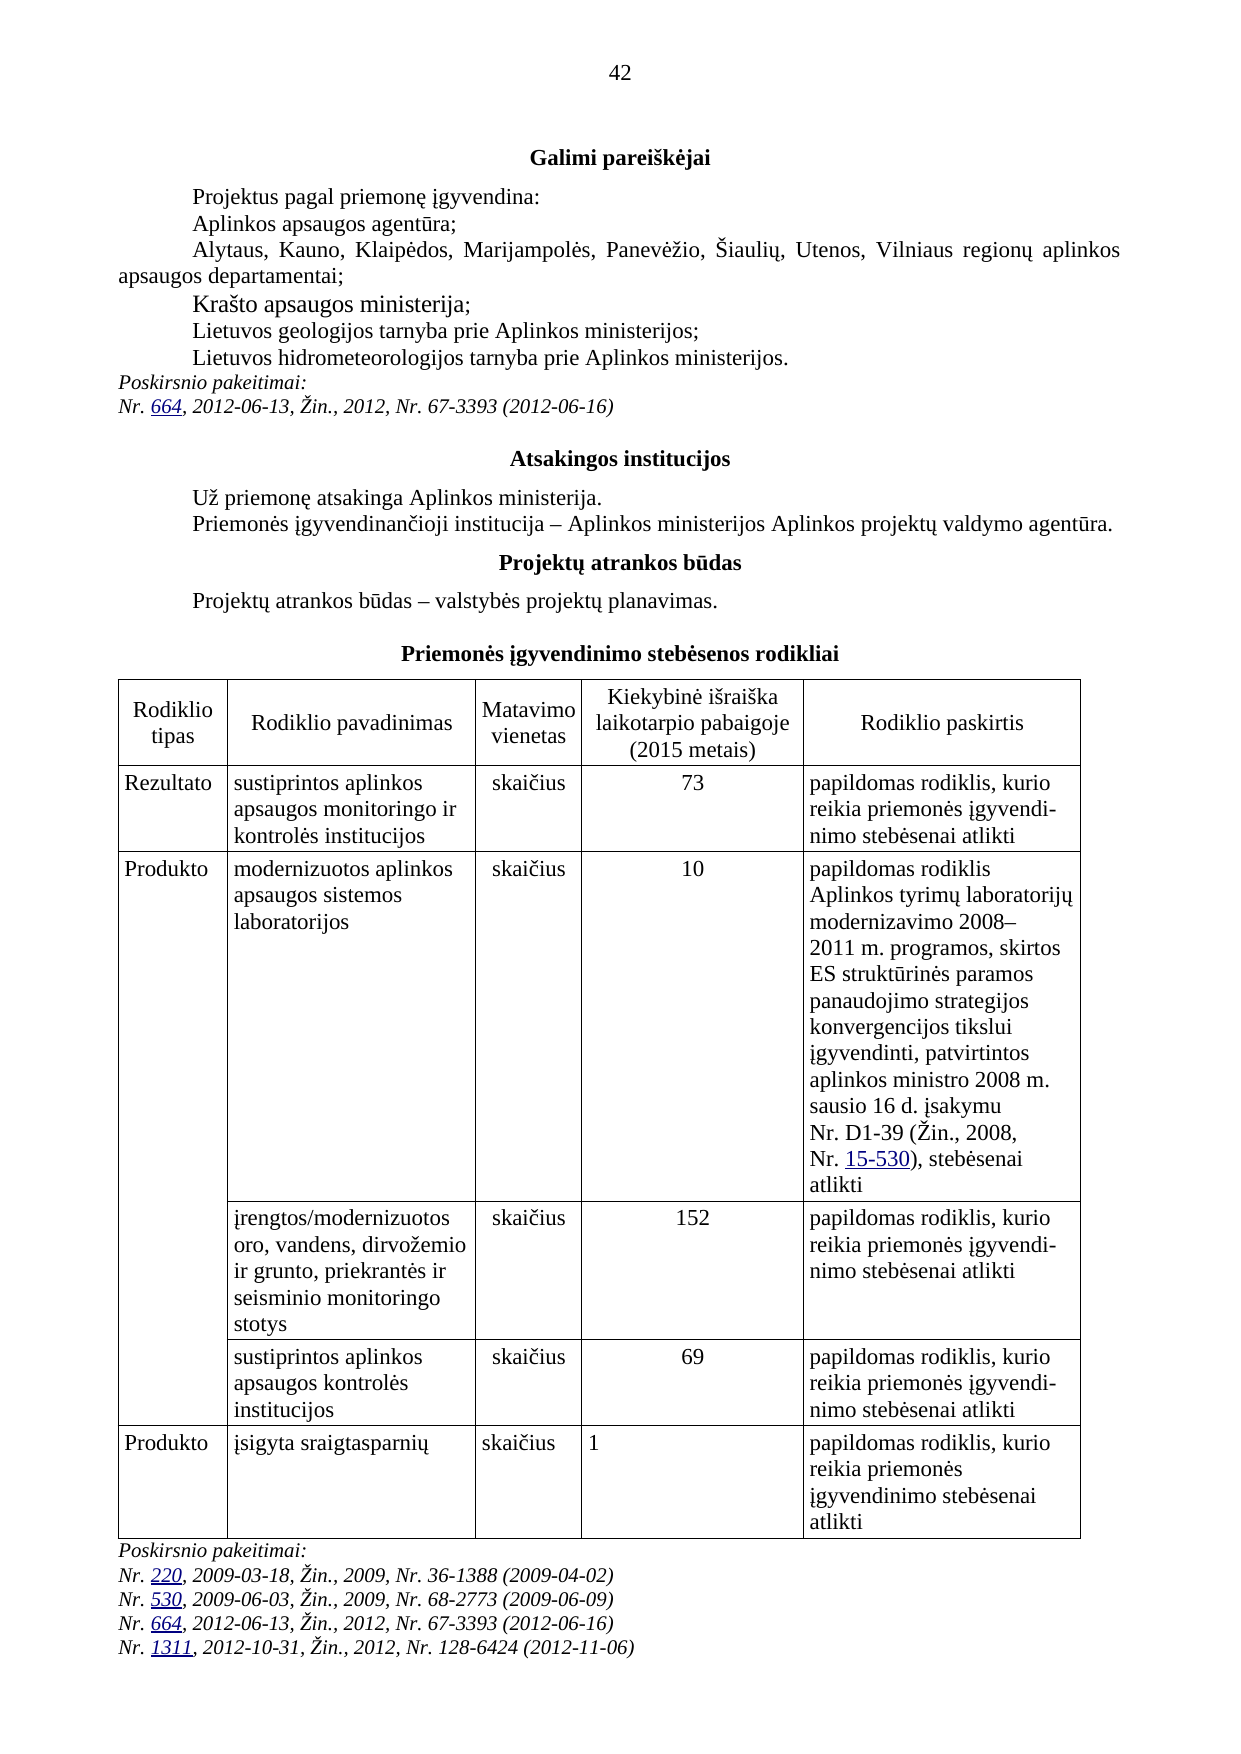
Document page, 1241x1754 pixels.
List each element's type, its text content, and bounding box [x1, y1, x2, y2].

table_cell 69 [582, 1340, 803, 1425]
table_cell sustiprintos aplinkos apsaugos kontrolės institucijos [228, 1340, 475, 1425]
text Nr. 664, 2012-06-13, Žin., 2012, Nr. 67-3393 (2012-06-16) [118, 394, 1122, 418]
table_cell papildomas rodiklis, kurio reikia priemonės įgyvendi­nimo stebėsenai atlikti [804, 1202, 1080, 1339]
table_cell papildomas rodiklis, kurio reikia priemonės įgyvendi­nimo stebėsenai atlikti [804, 766, 1080, 851]
table_cell įrengtos/modernizuotos oro, vandens, dirvožemio ir grunto, priekrantės ir seisminio monitoringo stotys [228, 1202, 475, 1339]
text Projektus pagal priemonę įgyvendina: [118, 183, 1122, 210]
text Už priemonę atsakinga Aplinkos ministerija. [118, 483, 1122, 510]
table_cell papildomas rodiklis, kurio reikia priemonės įgyvendi­nimo stebėsenai atlikti [804, 1340, 1080, 1425]
table_header Rodiklio pavadinimas [228, 680, 475, 765]
text Projektų atrankos būdas [118, 549, 1122, 575]
text Alytaus, Kauno, Klaipėdos, Marijampolės, Panevėžio, Šiaulių, Utenos, Vilniaus regionų aplinkos apsaugos departamentai; [118, 236, 1122, 289]
table_cell papildomas rodiklis, kurio reikia priemonės įgyvendinimo stebėsenai atlikti [804, 1426, 1080, 1537]
table_header Matavimo vienetas [476, 680, 581, 765]
text Lietuvos geologijos tarnyba prie Aplinkos ministerijos; [118, 317, 1122, 344]
table_cell 1 [582, 1426, 803, 1537]
text Aplinkos apsaugos agentūra; [118, 210, 1122, 236]
table_header Rodiklio tipas [119, 680, 227, 765]
table_cell sustiprintos aplinkos apsaugos monitoringo ir kontrolės institucijos [228, 766, 475, 851]
table_cell įsigyta sraigtasparnių [228, 1426, 475, 1537]
text Priemonės įgyvendinančioji institucija – Aplinkos ministerijos Aplinkos projektų valdymo agentūra. [118, 510, 1122, 536]
table_cell Rezultato [119, 766, 227, 851]
table_cell Produkto [119, 852, 227, 1425]
text Poskirsnio pakeitimai: [118, 370, 1122, 394]
table_cell modernizuotos aplinkos apsaugos sistemos laboratorijos [228, 852, 475, 1201]
table_header Rodiklio paskirtis [804, 680, 1080, 765]
table_cell 10 [582, 852, 803, 1201]
text Lietuvos hidrometeorologijos tarnyba prie Aplinkos ministerijos. [118, 344, 1122, 370]
table_cell skaičius [476, 1426, 581, 1537]
table_cell Produkto [119, 1426, 227, 1537]
table_cell skaičius [476, 766, 581, 851]
table_cell skaičius [476, 852, 581, 1201]
text Galimi pareiškėjai [118, 144, 1122, 171]
text Nr. 664, 2012-06-13, Žin., 2012, Nr. 67-3393 (2012-06-16) [118, 1611, 1122, 1635]
text Priemonės įgyvendinimo stebėsenos rodikliai [118, 640, 1122, 667]
table_header Kiekybinė išraiška laikotarpio pabaigoje (2015 metais) [582, 680, 803, 765]
table_cell skaičius [476, 1202, 581, 1339]
text Poskirsnio pakeitimai: [118, 1538, 1122, 1562]
table_cell papildomas rodiklis Aplinkos tyrimų laboratorijų moderni­zavimo 2008–2011 m. programos, skirtos ES struktūrinės paramos panaudojimo strategijos konvergencijos tikslui įgyvendinti, patvirtintos aplinkos ministro 2008 m. sausio 16 d. įsakymu Nr. D1-39 (Žin., 2008, Nr. 15-530), stebėsenai atlikti [804, 852, 1080, 1201]
table_cell 152 [582, 1202, 803, 1339]
text Nr. 1311, 2012-10-31, Žin., 2012, Nr. 128-6424 (2012-11-06) [118, 1635, 1122, 1659]
table_cell 73 [582, 766, 803, 851]
text Projektų atrankos būdas – valstybės projektų planavimas. [118, 588, 1122, 614]
text Nr. 220, 2009-03-18, Žin., 2009, Nr. 36-1388 (2009-04-02) [118, 1562, 1122, 1587]
table_cell skaičius [476, 1340, 581, 1425]
text Atsakingos institucijos [118, 445, 1122, 471]
text Nr. 530, 2009-06-03, Žin., 2009, Nr. 68-2773 (2009-06-09) [118, 1587, 1122, 1611]
text Krašto apsaugos ministerija; [118, 289, 1122, 317]
